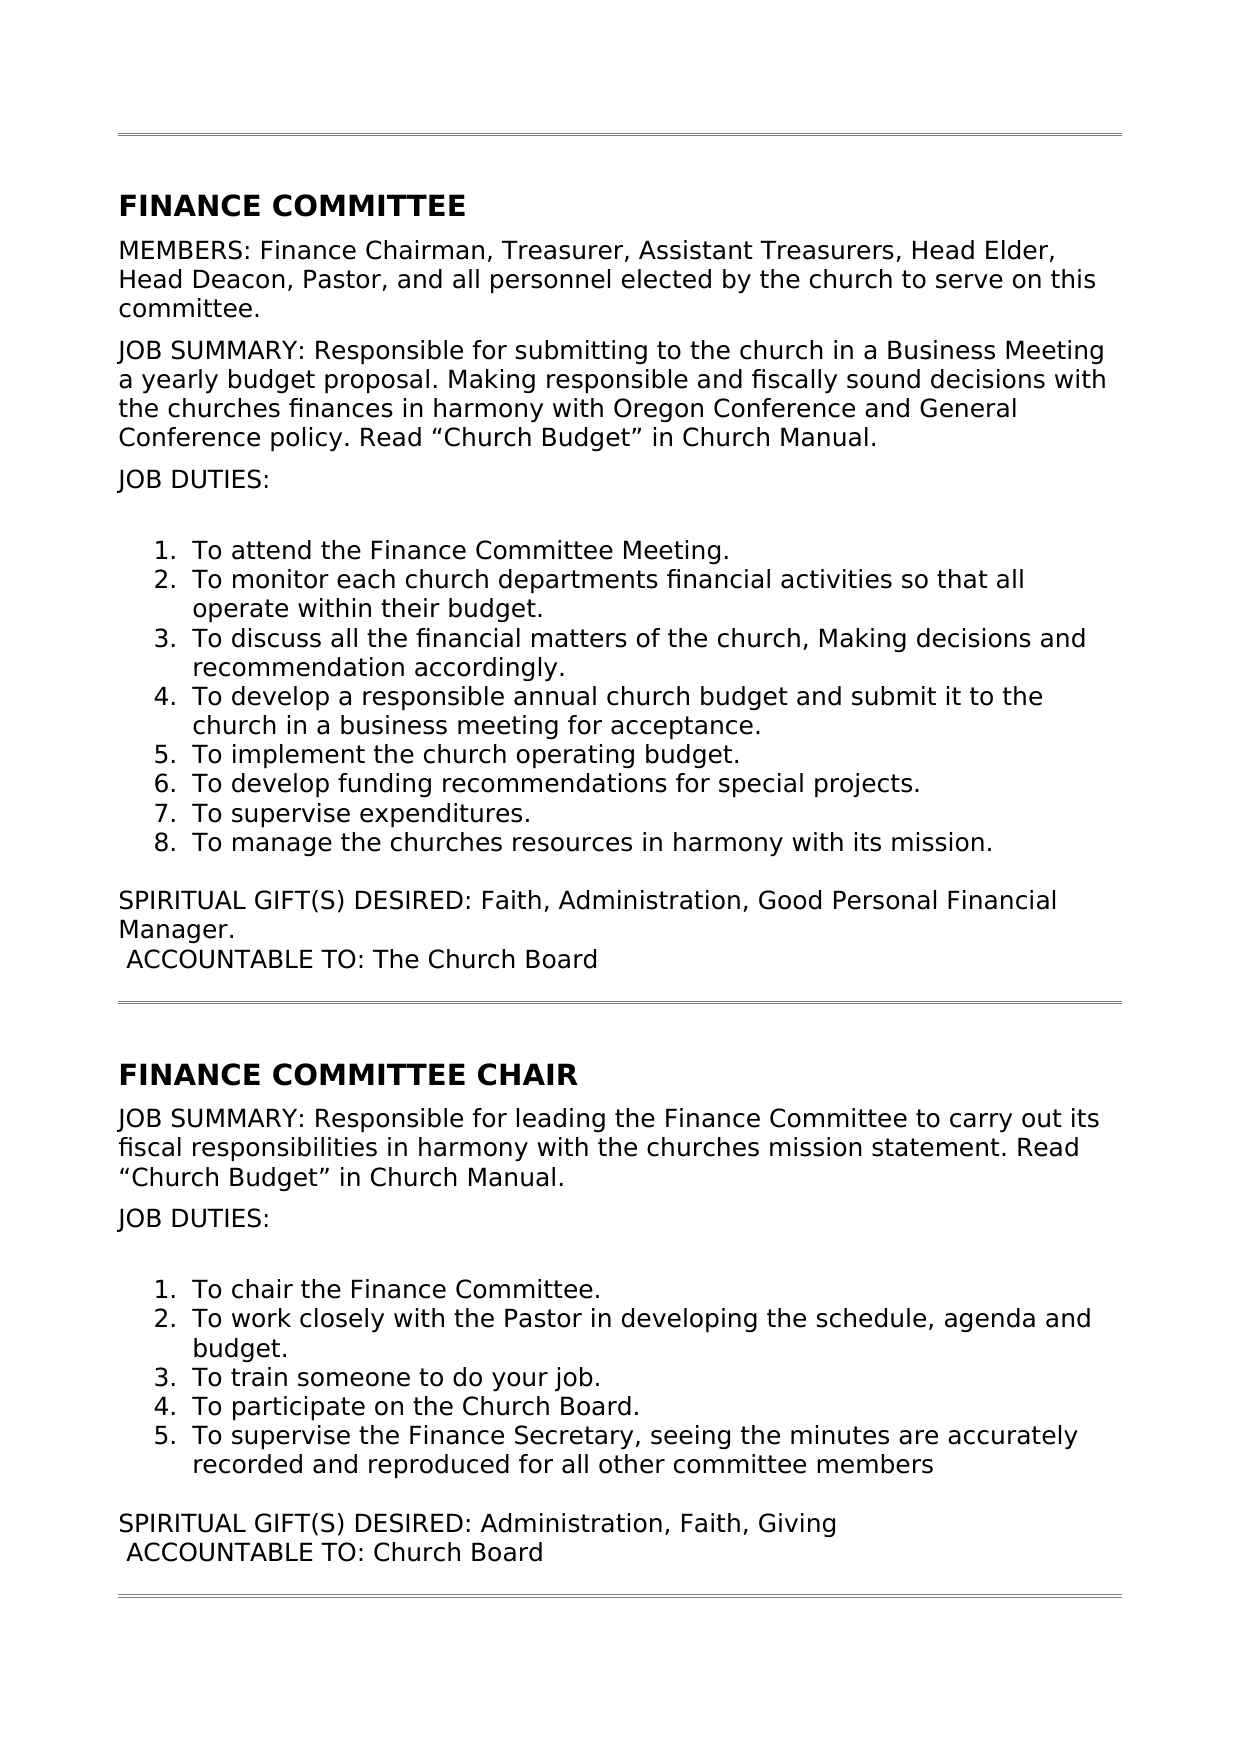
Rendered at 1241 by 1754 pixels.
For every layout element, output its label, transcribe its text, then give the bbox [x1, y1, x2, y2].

subtitle FINANCE COMMITTEE CHAIR [118, 1058, 1122, 1092]
list To develop a responsible annual church budget and submit it to the church in a business meeting for acceptance. [177, 682, 1122, 740]
text SPIRITUAL GIFT(S) DESIRED: Faith, Administration, Good Personal Financial Manager. ACCOUNTABLE TO: The Church Board [118, 887, 1122, 974]
list To manage the churches resources in harmony with its mission. [177, 828, 1122, 857]
text MEMBERS: Finance Chairman, Treasurer, Assistant Treasurers, Head Elder, Head Deacon, Pastor, and all personnel elected by the church to serve on this committee. [118, 236, 1122, 323]
text JOB DUTIES: [118, 465, 1122, 494]
text JOB DUTIES: [118, 1204, 1122, 1233]
list To work closely with the Pastor in developing the schedule, agenda and budget. [177, 1305, 1122, 1363]
list To chair the Finance Committee. [177, 1276, 1122, 1305]
list To supervise expenditures. [177, 799, 1122, 828]
list To monitor each church departments financial activities so that all operate within their budget. [177, 565, 1122, 624]
text JOB SUMMARY: Responsible for leading the Finance Committee to carry out its fiscal responsibilities in harmony with the churches mission statement. Read “Church Budget” in Church Manual. [118, 1104, 1122, 1192]
list To attend the Finance Committee Meeting. [177, 536, 1122, 565]
list To implement the church operating budget. [177, 740, 1122, 769]
text SPIRITUAL GIFT(S) DESIRED: Administration, Faith, Giving ACCOUNTABLE TO: Church Board [118, 1509, 1122, 1567]
list To develop funding recommendations for special projects. [177, 769, 1122, 799]
subtitle FINANCE COMMITTEE [118, 189, 1122, 223]
list To supervise the Finance Secretary, seeing the minutes are accurately recorded and reproduced for all other committee members [177, 1421, 1122, 1480]
list To participate on the Church Board. [177, 1392, 1122, 1421]
list To discuss all the financial matters of the church, Making decisions and recommendation accordingly. [177, 624, 1122, 682]
text JOB SUMMARY: Responsible for submitting to the church in a Business Meeting a yearly budget proposal. Making responsible and fiscally sound decisions with the churches finances in harmony with Oregon Conference and General Conference policy. Read “Church Budget” in Church Manual. [118, 336, 1122, 453]
list To train someone to do your job. [177, 1363, 1122, 1392]
